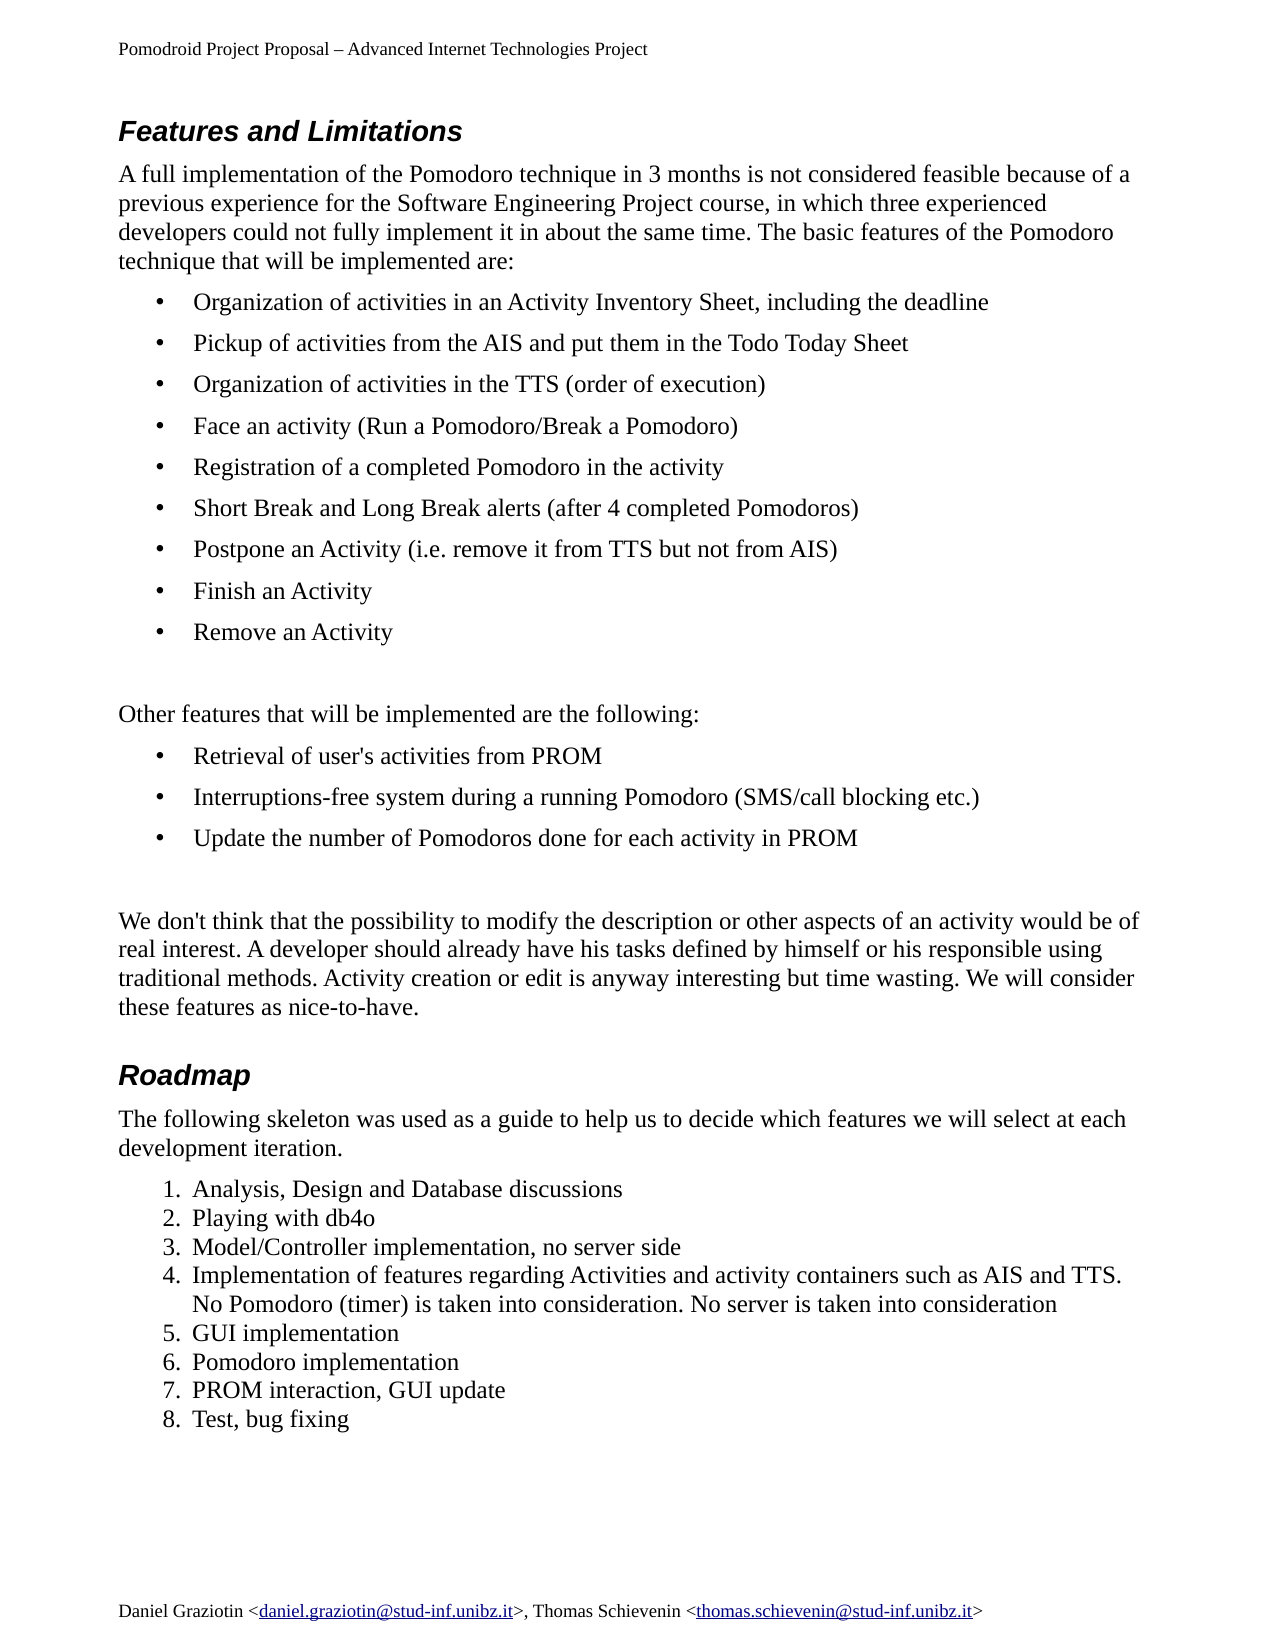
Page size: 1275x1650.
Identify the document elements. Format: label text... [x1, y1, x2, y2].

text A full implementation of the Pomodoro technique in 3 months is not considered feasible because of a previous experience for the Software Engineering Project course, in which three experienced developers could not fully implement it in about the same time. The basic features of the Pomodoro technique that will be implemented are: [118, 159, 1157, 274]
list Retrieval of user's activities from PROM [156, 741, 1157, 769]
list Face an activity (Run a Pomodoro/Break a Pomodoro) [156, 411, 1157, 439]
text The following skeleton was used as a guide to help us to decide which features we will select at each development iteration. [118, 1104, 1157, 1162]
list Registration of a completed Pomodoro in the activity [156, 452, 1157, 481]
list Pomodoro implementation [162, 1347, 1157, 1376]
text Other features that will be implemented are the following: [118, 699, 1157, 728]
list Postpone an Activity (i.e. remove it from TTS but not from AIS) [156, 534, 1157, 563]
list Organization of activities in the TTS (order of execution) [156, 369, 1157, 398]
list Finish an Activity [156, 576, 1157, 604]
list Remove an Activity [156, 617, 1157, 646]
subtitle Roadmap [118, 1058, 1157, 1092]
list Organization of activities in an Activity Inventory Sheet, including the deadline [156, 287, 1157, 316]
subtitle Features and Limitations [118, 113, 1157, 147]
list PROM interaction, GUI update [162, 1376, 1157, 1404]
list Interruptions-free system during a running Pomodoro (SMS/call blocking etc.) [156, 782, 1157, 811]
list Playing with db4o [162, 1203, 1157, 1232]
list GUI implementation [162, 1318, 1157, 1347]
list Test, bug fixing [162, 1404, 1157, 1433]
list Analysis, Design and Database discussions [162, 1174, 1157, 1203]
list Implementation of features regarding Activities and activity containers such as AIS and TTS. No Pomodoro (timer) is taken into consideration. No server is taken into consideration [162, 1261, 1157, 1318]
text We don't think that the possibility to modify the description or other aspects of an activity would be of real interest. A developer should already have his tasks defined by himself or his responsible using traditional methods. Activity creation or edit is anyway interesting but time wasting. We will consider these features as nice-to-have. [118, 906, 1157, 1021]
list Short Break and Long Break alerts (after 4 completed Pomodoros) [156, 493, 1157, 522]
list Model/Controller implementation, no server side [162, 1232, 1157, 1261]
list Pickup of activities from the AIS and put them in the Todo Today Sheet [156, 328, 1157, 357]
list Update the number of Pomodoros done for each activity in PROM [156, 823, 1157, 852]
